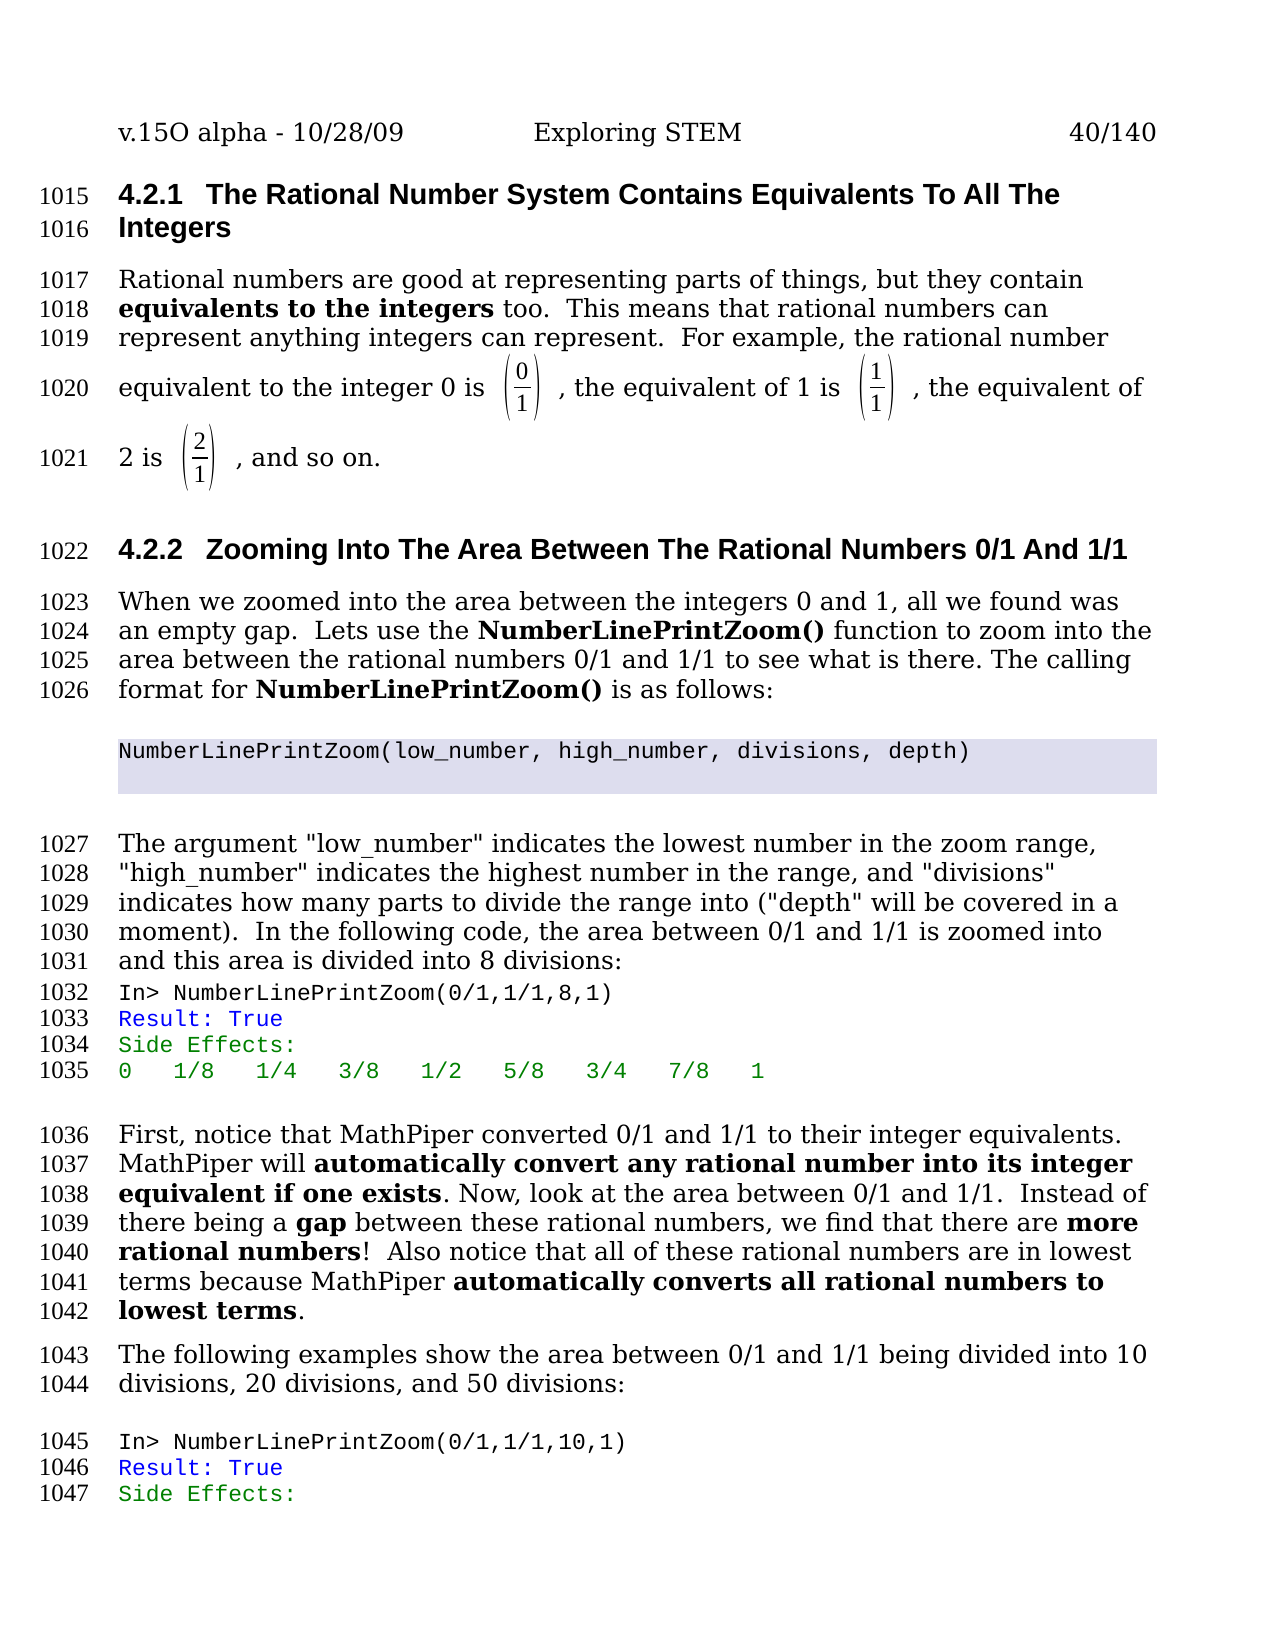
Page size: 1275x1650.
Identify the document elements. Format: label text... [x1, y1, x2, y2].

text The following examples show the area between 0/1 and 1/1 being divided into 10 divisions, 20 divisions, and 50 divisions: [118, 1340, 1157, 1399]
text Rational numbers are good at representing parts of things, but they contain equivalents to the integers too. This means that rational numbers can represent anything integers can represent. For example, the rational number equivalent to the integer 0 is, the equivalent of 1 is, the equivalent of 2 is, and so on. [118, 265, 1157, 493]
subtitle The Rational Number System Contains Equivalents To All The Integers [118, 177, 1157, 244]
text In> NumberLinePrintZoom(0/1,1/1,8,1) [118, 981, 1157, 1007]
subtitle Zooming Into The Area Between The Rational Numbers 0/1 And 1/1 [118, 532, 1157, 566]
table_header NumberLinePrintZoom(low_number, high_number, divisions, depth) [118, 739, 1157, 794]
text First, notice that MathPiper converted 0/1 and 1/1 to their integer equivalents. MathPiper will automatically convert any rational number into its integer equivalent if one exists. Now, look at the area between 0/1 and 1/1. Instead of there being a gap between these rational numbers, we find that there are more rational numbers! Also notice that all of these rational numbers are in lowest terms because MathPiper automatically converts all rational numbers to lowest terms. [118, 1120, 1157, 1325]
text 0 1/8 1/4 3/8 1/2 5/8 3/4 7/8 1 [118, 1059, 1157, 1085]
text When we zoomed into the area between the integers 0 and 1, all we found was an empty gap. Lets use the NumberLinePrintZoom() function to zoom into the area between the rational numbers 0/1 and 1/1 to see what is there. The calling format for NumberLinePrintZoom() is as follows: [118, 587, 1157, 704]
text In> NumberLinePrintZoom(0/1,1/1,10,1) [118, 1431, 1157, 1457]
text Side Effects: [118, 1033, 1157, 1059]
text Side Effects: [118, 1483, 1157, 1508]
text The argument "low_number" indicates the lowest number in the zoom range, "high_number" indicates the highest number in the range, and "divisions" indicates how many parts to divide the range into ("depth" will be covered in a moment). In the following code, the area between 0/1 and 1/1 is zoomed into and this area is divided into 8 divisions: [118, 829, 1157, 975]
text Result: True [118, 1457, 1157, 1483]
text Result: True [118, 1007, 1157, 1033]
